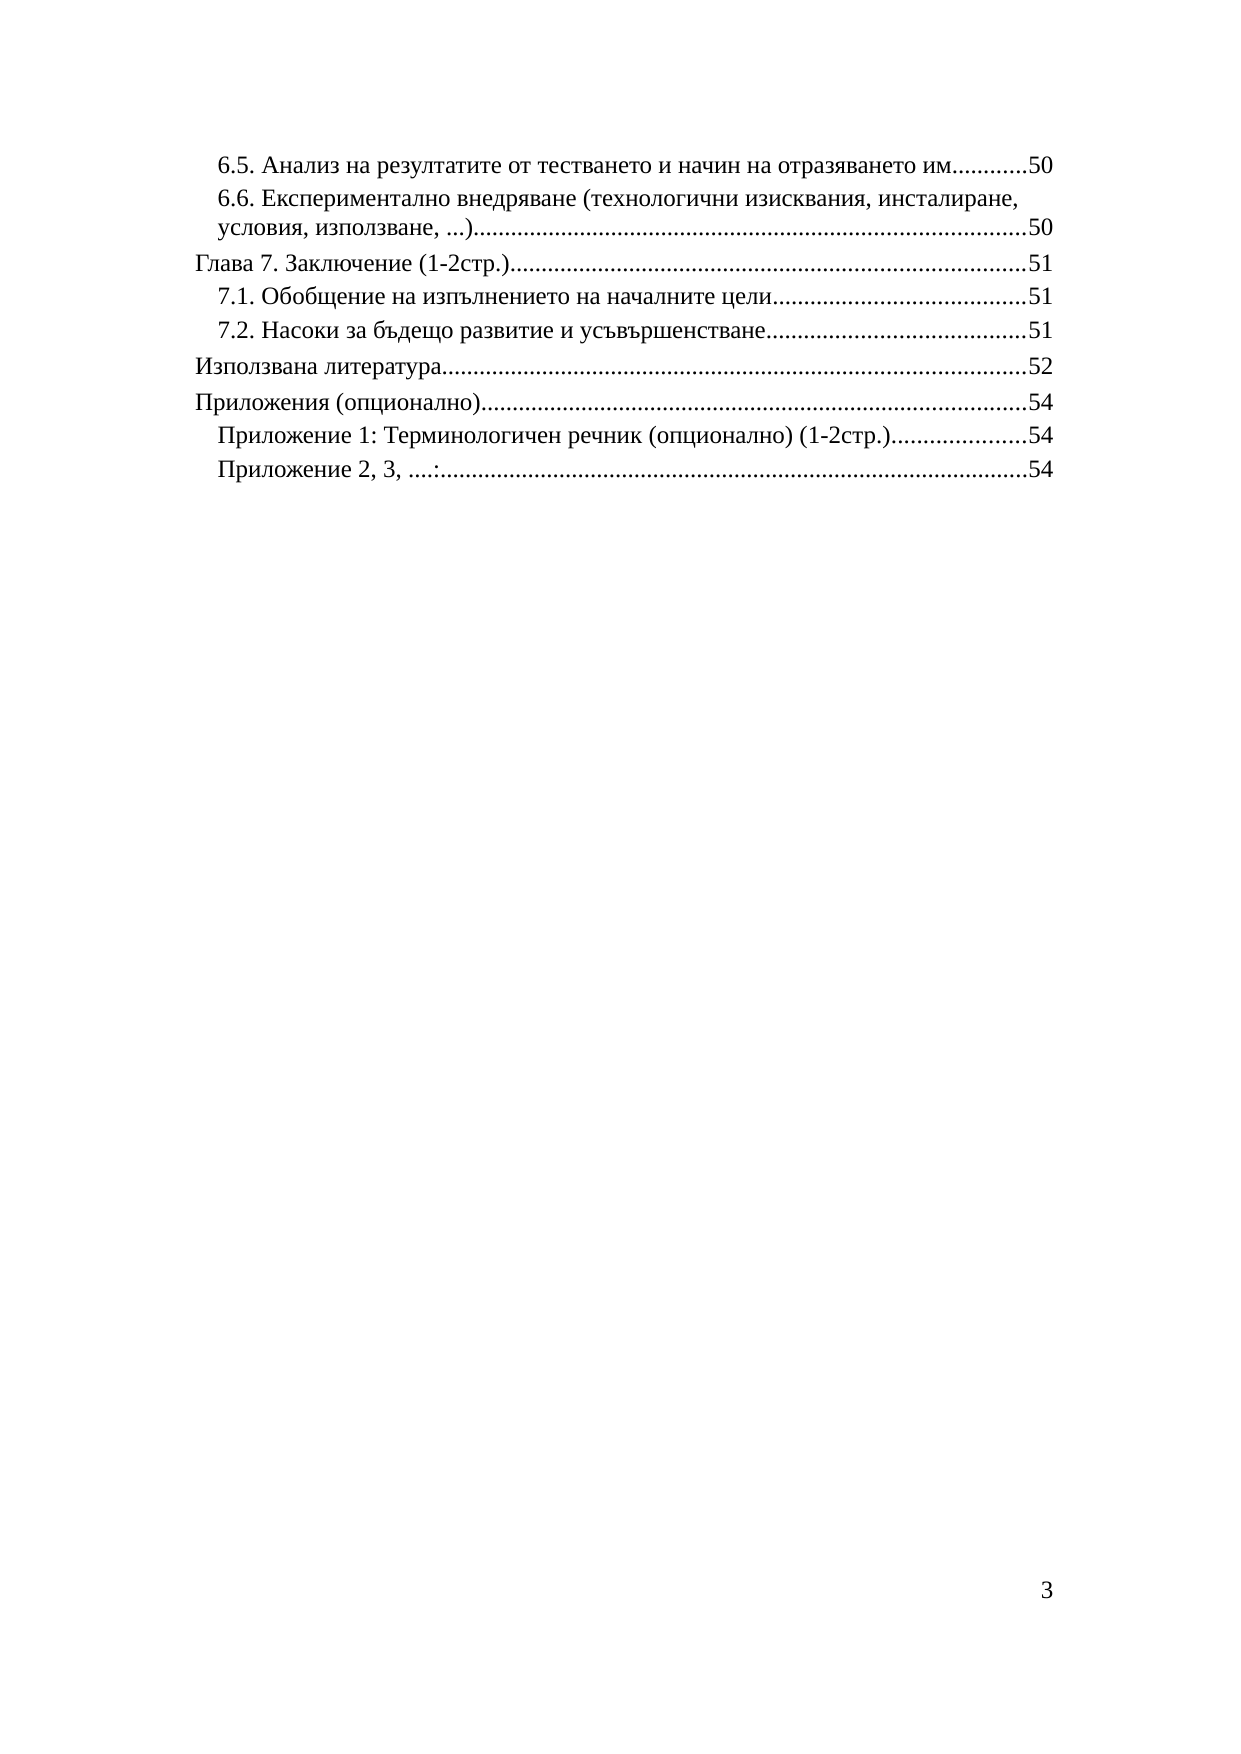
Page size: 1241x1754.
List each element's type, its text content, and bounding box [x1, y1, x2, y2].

text 6.5. Анализ на резултатите от тестването и начин на отразяването им 50 [217, 150, 1053, 179]
text Приложение 2, 3, ....: 54 [217, 454, 1053, 482]
text 7.2. Насоки за бъдещо развитие и усъвършенстване 51 [217, 315, 1053, 343]
text Използвана литература 52 [195, 351, 1053, 380]
text 6.6. Експериментално внедряване (технологични изисквания, инсталиране, условия, използване, ...) 50 [217, 183, 1053, 241]
text 7.1. Обобщение на изпълнението на началните цели 51 [217, 281, 1053, 310]
text Приложения (опционално) 54 [195, 387, 1053, 416]
text Глава 7. Заключение (1-2стр.) 51 [195, 248, 1053, 277]
text Приложение 1: Терминологичен речник (опционално) (1-2стр.) 54 [217, 420, 1053, 449]
